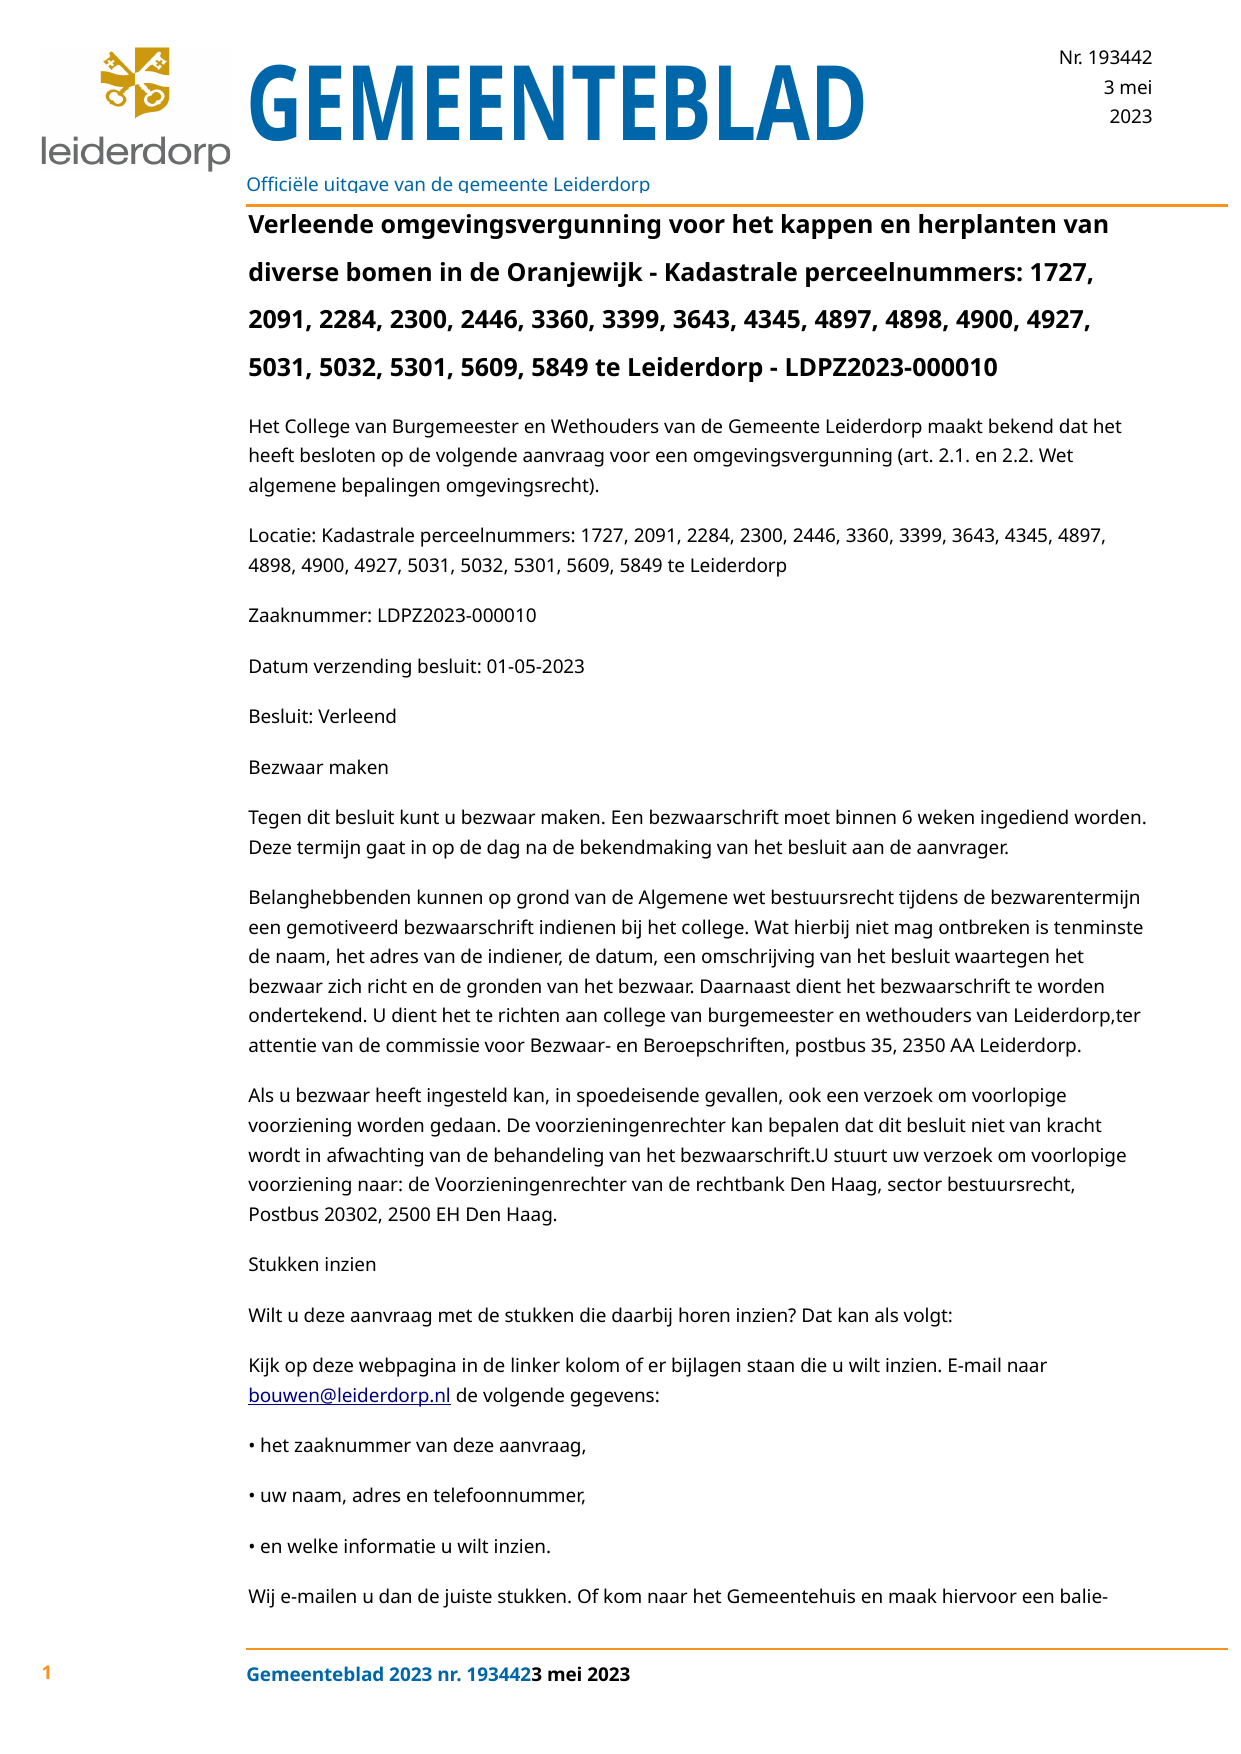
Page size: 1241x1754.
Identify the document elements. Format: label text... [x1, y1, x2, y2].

text Locatie: Kadastrale perceelnummers: 1727, 2091, 2284, 2300, 2446, 3360, 3399, 3643, 4345, 4897, 4898, 4900, 4927, 5031, 5032, 5301, 5609, 5849 te Leiderdorp [248, 523, 1152, 578]
text Datum verzending besluit: 01-05-2023 [248, 653, 1152, 679]
text Belanghebbenden kunnen op grond van de Algemene wet bestuursrecht tijdens de bezwarentermijn een gemotiveerd bezwaarschrift indienen bij het college. Wat hierbij niet mag ontbreken is tenminste de naam, het adres van de indiener, de datum, een omschrijving van het besluit waartegen het bezwaar zich richt en de gronden van het bezwaar. Daarnaast dient het bezwaarschrift te worden ondertekend. U dient het te richten aan college van burgemeester en wethouders van Leiderdorp,ter attentie van de commissie voor Bezwaar- en Beroepschriften, postbus 35, 2350 AA Leiderdorp. [248, 884, 1152, 1058]
text Wij e-mailen u dan de juiste stukken. Of kom naar het Gemeentehuis en maak hiervoor een balie- [248, 1583, 1152, 1609]
text Wilt u deze aanvraag met de stukken die daarbij horen inzien? Dat kan als volgt: [248, 1302, 1152, 1328]
text • het zaaknummer van deze aanvraag, [248, 1432, 1152, 1458]
text Besluit: Verleend [248, 703, 1152, 729]
text Het College van Burgemeester en Wethouders van de Gemeente Leiderdorp maakt bekend dat het heeft besloten op de volgende aanvraag voor een omgevingsvergunning (art. 2.1. en 2.2. Wet algemene bepalingen omgevingsrecht). [248, 413, 1152, 498]
text Bezwaar maken [248, 754, 1152, 780]
text Zaaknummer: LDPZ2023-000010 [248, 603, 1152, 628]
picture [41, 47, 231, 172]
text Tegen dit besluit kunt u bezwaar maken. Een bezwaarschrift moet binnen 6 weken ingediend worden. Deze termijn gaat in op de dag na de bekendmaking van het besluit aan de aanvrager. [248, 804, 1152, 860]
text Kijk op deze webpagina in de linker kolom of er bijlagen staan die u wilt inzien. E-mail naar bouwen@leiderdorp.nl de volgende gegevens: [248, 1352, 1152, 1408]
text Verleende omgevingsvergunning voor het kappen en herplanten van diverse bomen in de Oranjewijk - Kadastrale perceelnummers: 1727, 2091, 2284, 2300, 2446, 3360, 3399, 3643, 4345, 4897, 4898, 4900, 4927, 5031, 5032, 5301, 5609, 5849 te Leiderdorp - LDPZ2023-000010 [248, 207, 1152, 384]
text • uw naam, adres en telefoonnummer, [248, 1483, 1152, 1508]
text Stukken inzien [248, 1251, 1152, 1277]
text Als u bezwaar heeft ingesteld kan, in spoedeisende gevallen, ook een verzoek om voorlopige voorziening worden gedaan. De voorzieningenrechter kan bepalen dat dit besluit niet van kracht wordt in afwachting van de behandeling van het bezwaarschrift.U stuurt uw verzoek om voorlopige voorziening naar: de Voorzieningenrechter van de rechtbank Den Haag, sector bestuursrecht, Postbus 20302, 2500 EH Den Haag. [248, 1083, 1152, 1227]
text • en welke informatie u wilt inzien. [248, 1533, 1152, 1559]
